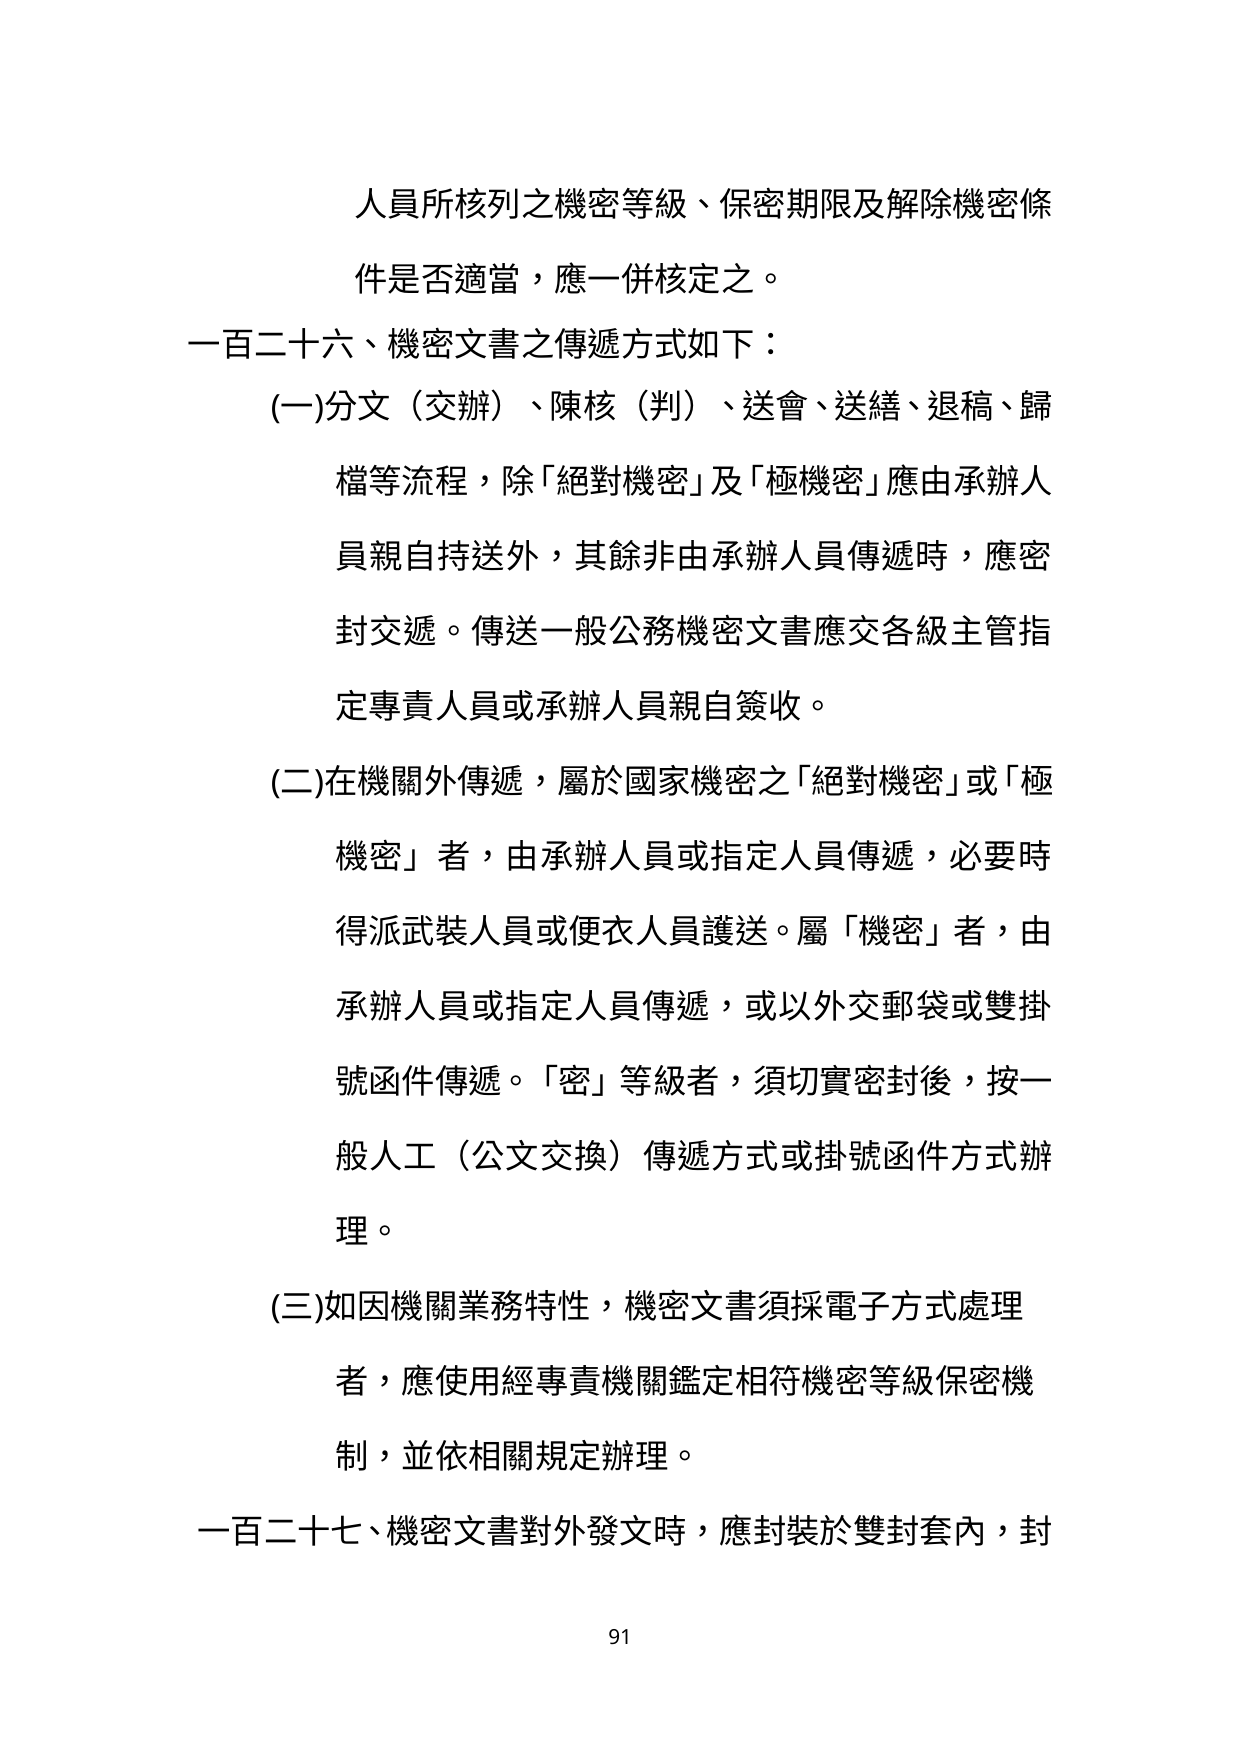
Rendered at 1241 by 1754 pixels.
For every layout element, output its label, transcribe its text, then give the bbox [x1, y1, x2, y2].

text (二)在機關外傳遞，屬於國家機密之「絕對機密」或「極機密」者，由承辦人員或指定人員傳遞，必要時得派武裝人員或便衣人員護送。屬「機密」者，由承辦人員或指定人員傳遞，或以外交郵袋或雙掛號函件傳遞。「密」等級者，須切實密封後，按一般人工（公文交換）傳遞方式或掛號函件方式辦理。 [271, 742, 1053, 1267]
text 一百二十六、機密文書之傳遞方式如下： [187, 314, 1053, 367]
text (一)分文（交辦）、陳核（判）、送會、送繕、退稿、歸檔等流程，除「絕對機密」及「極機密」應由承辦人員親自持送外，其餘非由承辦人員傳遞時，應密封交遞。傳送一般公務機密文書應交各級主管指定專責人員或承辦人員親自簽收。 [271, 367, 1053, 742]
text (三)如因機關業務特性，機密文書須採電子方式處理者，應使用經專責機關鑑定相符機密等級保密機制，並依相關規定辦理。 [271, 1267, 1053, 1492]
text 人員所核列之機密等級、保密期限及解除機密條件是否適當，應一併核定之。 [271, 164, 1053, 314]
text 一百二十七、機密文書對外發文時，應封裝於雙封套內，封 [197, 1492, 1053, 1567]
